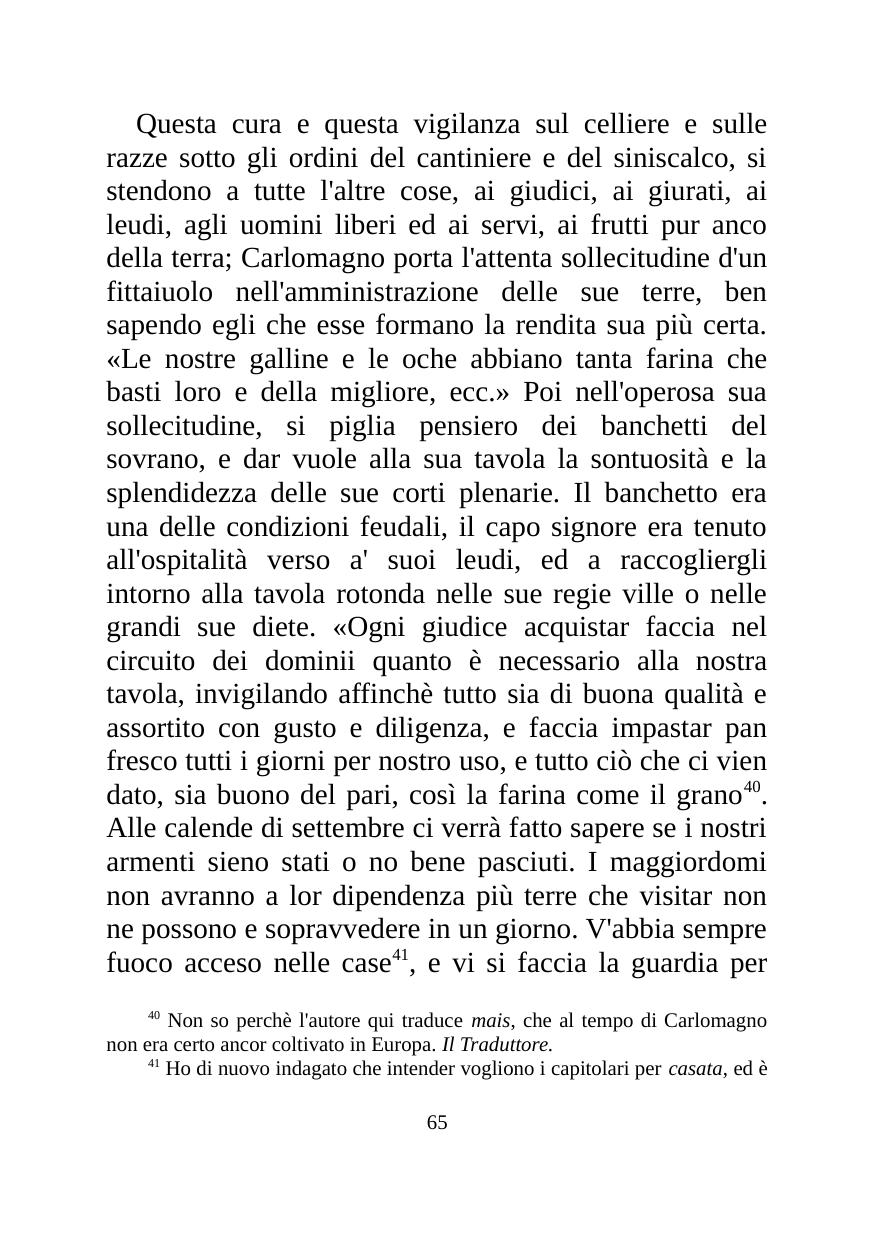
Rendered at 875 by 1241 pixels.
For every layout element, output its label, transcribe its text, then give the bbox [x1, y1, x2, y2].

text Ho di nuovo indagato che intender vogliono i capitolari per casata, ed è [106, 1056, 768, 1080]
text Non so perchè l'autore qui traduce mais, che al tempo di Carlomagno non era certo ancor coltivato in Europa. Il Traduttore. [106, 1008, 768, 1056]
text Questa cura e questa vigilanza sul celliere e sulle razze sotto gli ordini del cantiniere e del siniscalco, si stendono a tutte l'altre cose, ai giudici, ai giurati, ai leudi, agli uomini liberi ed ai servi, ai frutti pur anco della terra; Carlomagno porta l'attenta sollecitudine d'un fittaiuolo nell'amministrazione delle sue terre, ben sapendo egli che esse formano la rendita sua più certa. «Le nostre galline e le oche abbiano tanta farina che basti loro e della migliore, ecc.» Poi nell'operosa sua sollecitudine, si piglia pensiero dei banchetti del sovrano, e dar vuole alla sua tavola la sontuosità e la splendidezza delle sue corti plenarie. Il banchetto era una delle condizioni feudali, il capo signore era tenuto all'ospitalità verso a' suoi leudi, ed a raccogliergli intorno alla tavola rotonda nelle sue regie ville o nelle grandi sue diete. «Ogni giudice acquistar faccia nel circuito dei dominii quanto è necessario alla nostra tavola, invigilando affinchè tutto sia di buona qualità e assortito con gusto e diligenza, e faccia impastar pan fresco tutti i giorni per nostro uso, e tutto ciò che ci vien dato, sia buono del pari, così la farina come il grano. Alle calende di settembre ci verrà fatto sapere se i nostri armenti sieno stati o no bene pasciuti. I maggiordomi non avranno a lor dipendenza più terre che visitar non ne possono e sopravvedere in un giorno. V'abbia sempre fuoco acceso nelle case, e vi si faccia la guardia per [106, 106, 768, 978]
